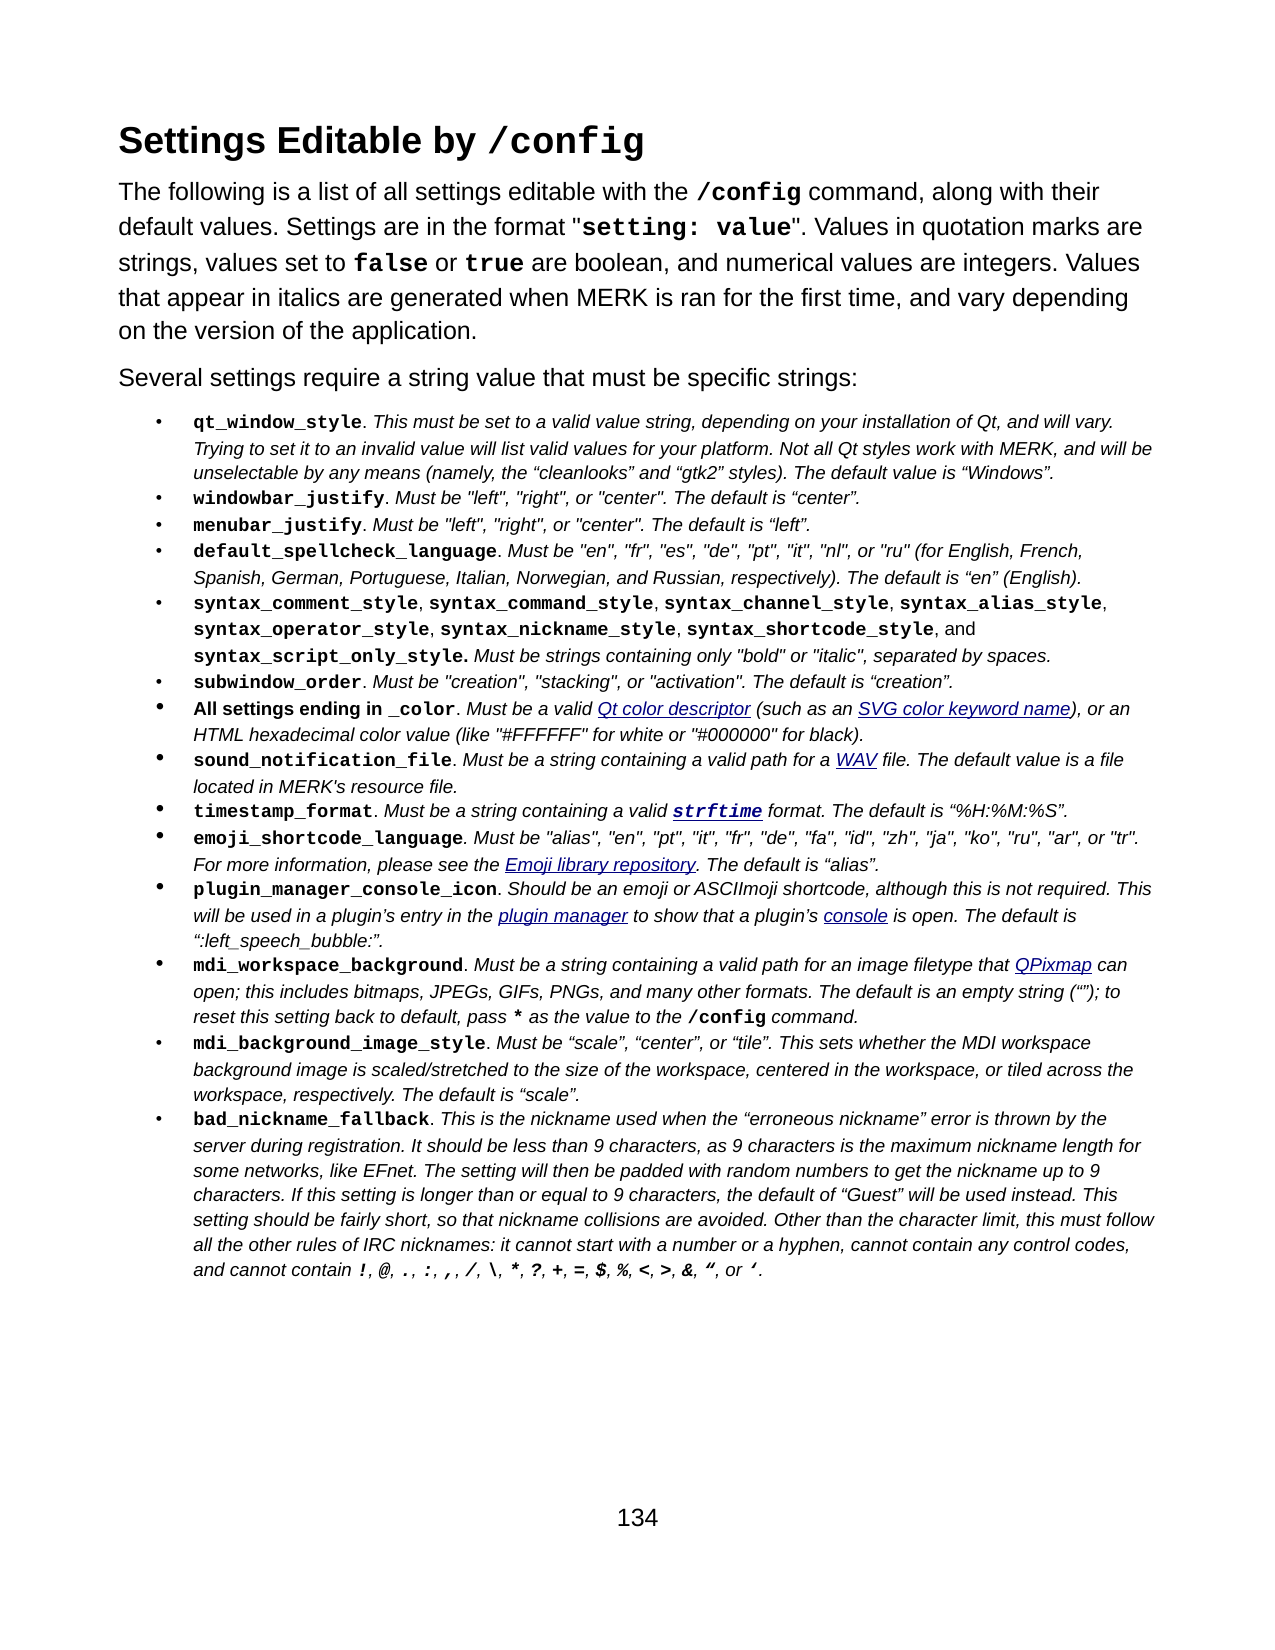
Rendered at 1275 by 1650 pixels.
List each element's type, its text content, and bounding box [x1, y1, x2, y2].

list default_spellcheck_language. Must be "en", "fr", "es", "de", "pt", "it", "nl", or "ru" (for English, French, Spanish, German, Portuguese, Italian, Norwegian, and Russian, respectively). The default is “en” (English). [156, 540, 1157, 588]
list subwindow_order. Must be "creation", "stacking", or "activation". The default is “creation”. [156, 671, 1157, 694]
list bad_nickname_fallback. This is the nickname used when the “erroneous nickname” error is thrown by the server during registration. It should be less than 9 characters, as 9 characters is the maximum nickname length for some networks, like EFnet. The setting will then be padded with random numbers to get the nickname up to 9 characters. If this setting is longer than or equal to 9 characters, the default of “Guest” will be used instead. This setting should be fairly short, so that nickname collisions are avoided. Other than the character limit, this must follow all the other rules of IRC nicknames: it cannot start with a number or a hyphen, cannot contain any control codes, and cannot contain !, @, ., :, ,, /, \, *, ?, +, =, $, %, <, >, &, “, or ‘. [156, 1108, 1157, 1282]
list timestamp_format. Must be a string containing a valid strftime format. The default is “%H:%M:%S”. [156, 800, 1157, 823]
list emoji_shortcode_language. Must be "alias", "en", "pt", "it", "fr", "de", "fa", "id", "zh", "ja", "ko", "ru", "ar", or "tr". For more information, please see the Emoji library repository. The default is “alias”. [156, 827, 1157, 875]
list windowbar_justify. Must be "left", "right", or "center". The default is “center”. [156, 487, 1157, 510]
list syntax_comment_style, syntax_command_style, syntax_channel_style, syntax_alias_style, syntax_operator_style, syntax_nickname_style, syntax_shortcode_style, and syntax_script_only_style. Must be strings containing only "bold" or "italic", separated by spaces. [156, 592, 1157, 668]
list sound_notification_file. Must be a string containing a valid path for a WAV file. The default value is a file located in MERK's resource file. [156, 749, 1157, 797]
list All settings ending in _color. Must be a valid Qt color descriptor (such as an SVG color keyword name), or an HTML hexadecimal color value (like "#FFFFFF" for white or "#000000" for black). [156, 698, 1157, 746]
list mdi_background_image_style. Must be “scale”, “center”, or “tile”. This sets whether the MDI workspace background image is scaled/stretched to the size of the workspace, centered in the workspace, or tiled across the workspace, respectively. The default is “scale”. [156, 1032, 1157, 1105]
text Several settings require a string value that must be specific strings: [118, 363, 1157, 392]
list qt_window_style. This must be set to a valid value string, depending on your installation of Qt, and will vary. Trying to set it to an invalid value will list valid values for your platform. Not all Qt styles work with MERK, and will be unselectable by any means (namely, the “cleanlooks” and “gtk2” styles). The default value is “Windows”. [156, 411, 1157, 484]
subtitle Settings Editable by /config [118, 118, 1157, 164]
text The following is a list of all settings editable with the /config command, along with their default values. Settings are in the format "setting: value". Values in quotation marks are strings, values set to false or true are boolean, and numerical values are integers. Values that appear in italics are generated when MERK is ran for the first time, and vary depending on the version of the application. [118, 177, 1157, 344]
list plugin_manager_console_icon. Should be an emoji or ASCIImoji shortcode, although this is not required. This will be used in a plugin’s entry in the plugin manager to show that a plugin’s console is open. The default is “:left_speech_bubble:”. [156, 878, 1157, 951]
list mdi_workspace_background. Must be a string containing a valid path for an image filetype that QPixmap can open; this includes bitmaps, JPEGs, GIFs, PNGs, and many other formats. The default is an empty string (“”); to reset this setting back to default, pass * as the value to the /config command. [156, 954, 1157, 1029]
list menubar_justify. Must be "left", "right", or "center". The default is “left”. [156, 514, 1157, 537]
